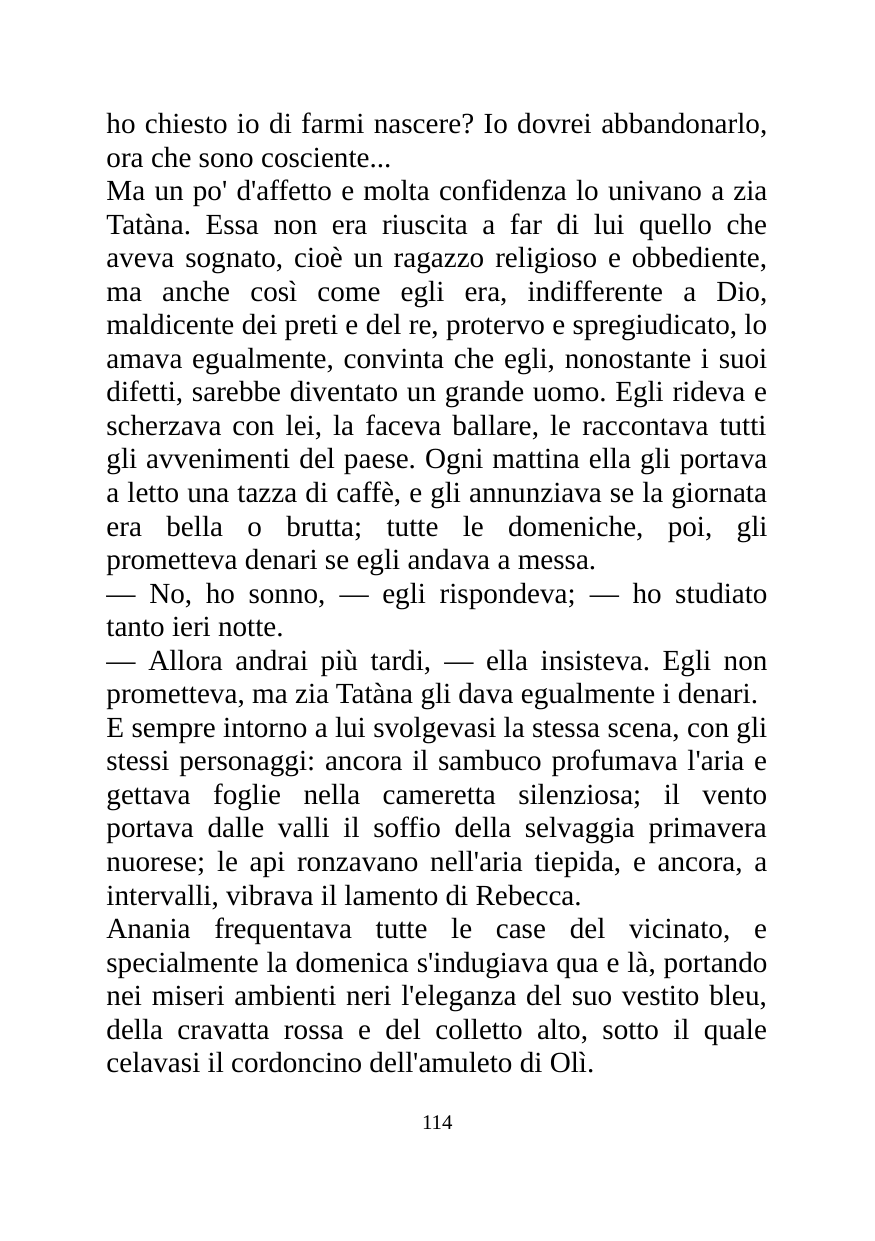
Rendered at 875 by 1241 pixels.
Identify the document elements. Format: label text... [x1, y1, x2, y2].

text — Allora andrai più tardi, — ella insisteva. Egli non prometteva, ma zia Tatàna gli dava egualmente i denari. [106, 643, 768, 710]
text E sempre intorno a lui svolgevasi la stessa scena, con gli stessi personaggi: ancora il sambuco profumava l'aria e gettava foglie nella cameretta silenziosa; il vento portava dalle valli il soffio della selvaggia primavera nuorese; le api ronzavano nell'aria tiepida, e ancora, a intervalli, vibrava il lamento di Rebecca. [106, 710, 768, 911]
text ho chiesto io di farmi nascere? Io dovrei abbandonarlo, ora che sono cosciente... [106, 106, 768, 173]
text Ma un po' d'affetto e molta confidenza lo univano a zia Tatàna. Essa non era riuscita a far di lui quello che aveva sognato, cioè un ragazzo religioso e obbediente, ma anche così come egli era, indifferente a Dio, maldicente dei preti e del re, protervo e spregiudicato, lo amava egualmente, convinta che egli, nonostante i suoi difetti, sarebbe diventato un grande uomo. Egli rideva e scherzava con lei, la faceva ballare, le raccontava tutti gli avvenimenti del paese. Ogni mattina ella gli portava a letto una tazza di caffè, e gli annunziava se la giornata era bella o brutta; tutte le domeniche, poi, gli prometteva denari se egli andava a messa. [106, 173, 768, 576]
text Anania frequentava tutte le case del vicinato, e specialmente la domenica s'indugiava qua e là, portando nei miseri ambienti neri l'eleganza del suo vestito bleu, della cravatta rossa e del colletto alto, sotto il quale celavasi il cordoncino dell'amuleto di Olì. [106, 911, 768, 1079]
text — No, ho sonno, — egli rispondeva; — ho studiato tanto ieri notte. [106, 576, 768, 643]
